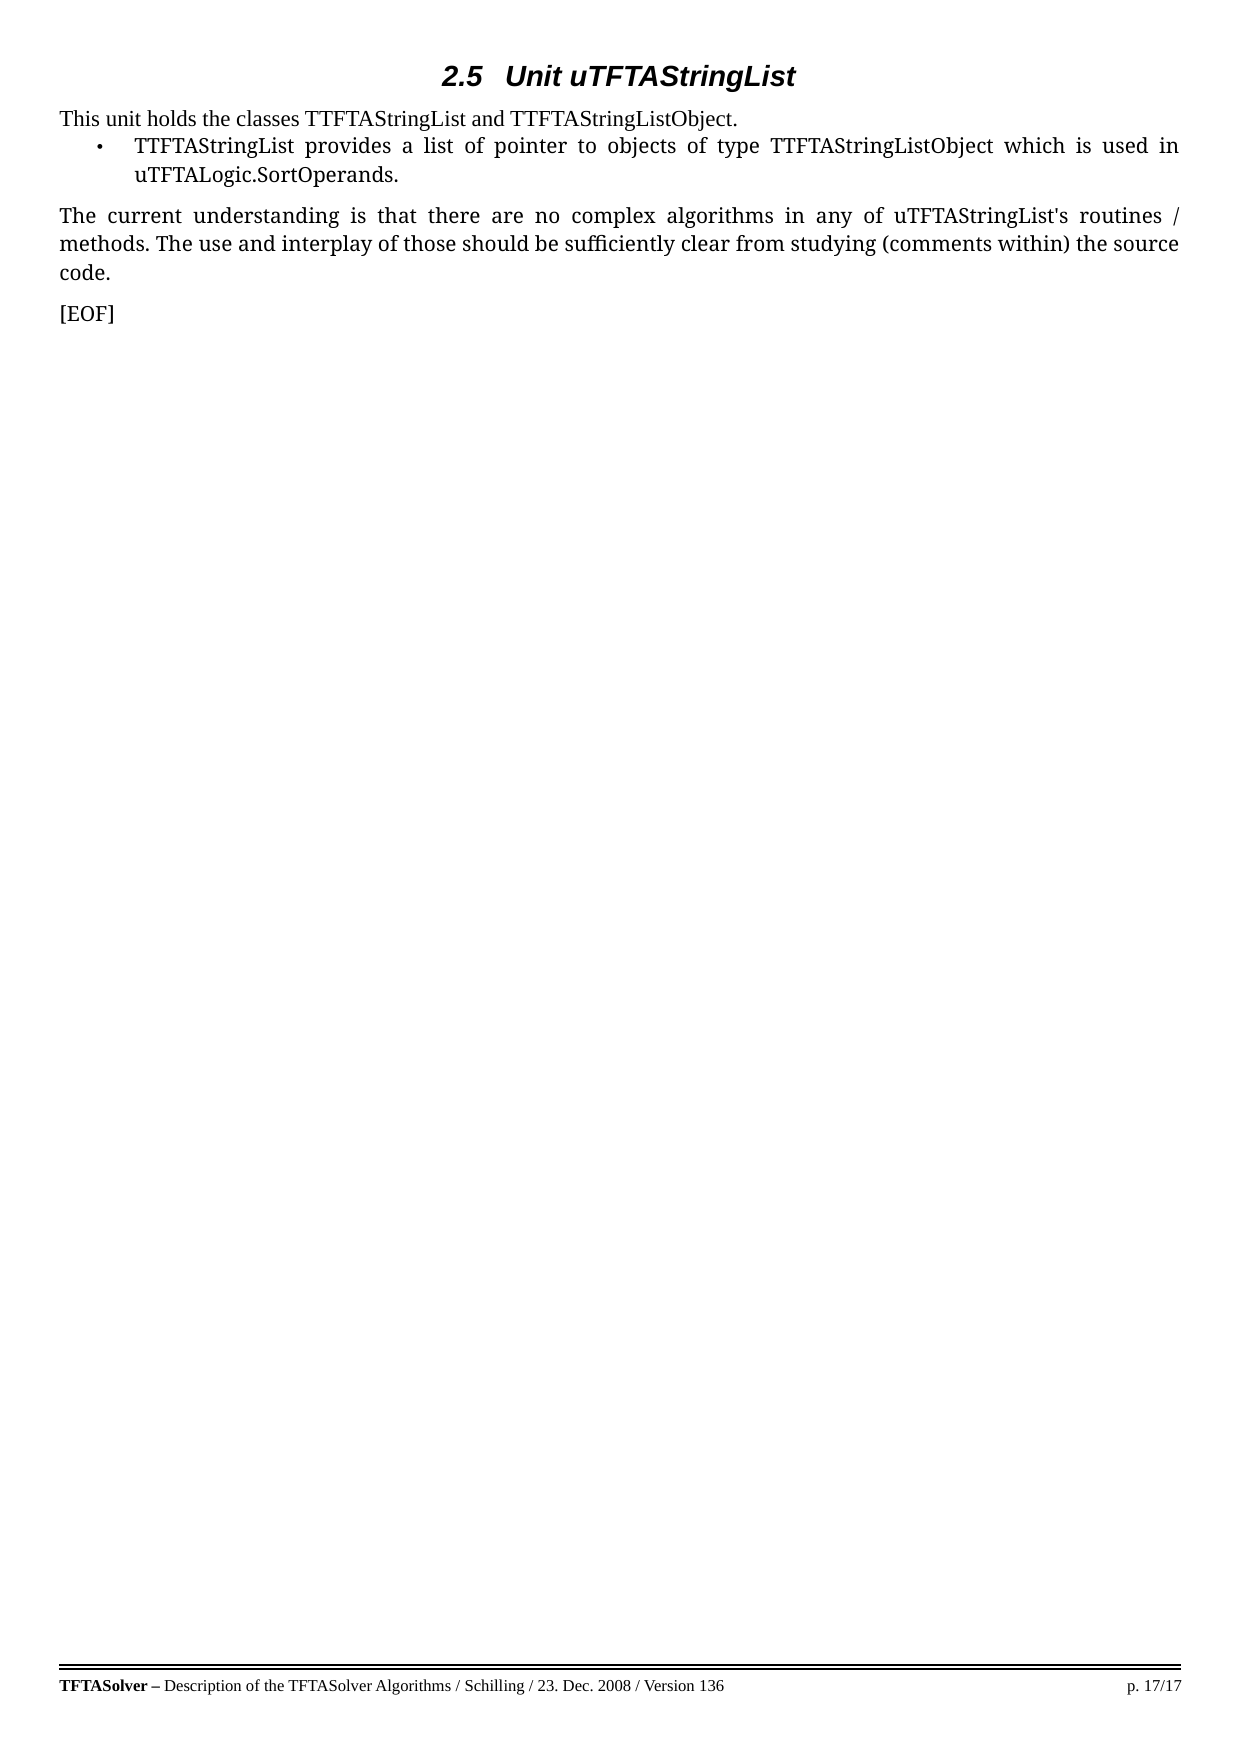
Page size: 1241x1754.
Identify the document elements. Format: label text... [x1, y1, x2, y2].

list TTFTAStringList provides a list of pointer to objects of type TTFTAStringListObject which is used in uTFTALogic.SortOperands. [97, 131, 1181, 188]
text This unit holds the classes TTFTAStringList and TTFTAStringListObject. [59, 105, 1181, 131]
subtitle Unit uTFTAStringList [59, 59, 1181, 93]
text [EOF] [59, 299, 1181, 327]
text The current understanding is that there are no complex algorithms in any of uTFTAStringList's routines / methods. The use and interplay of those should be sufficiently clear from studying (comments within) the source code. [59, 201, 1181, 286]
